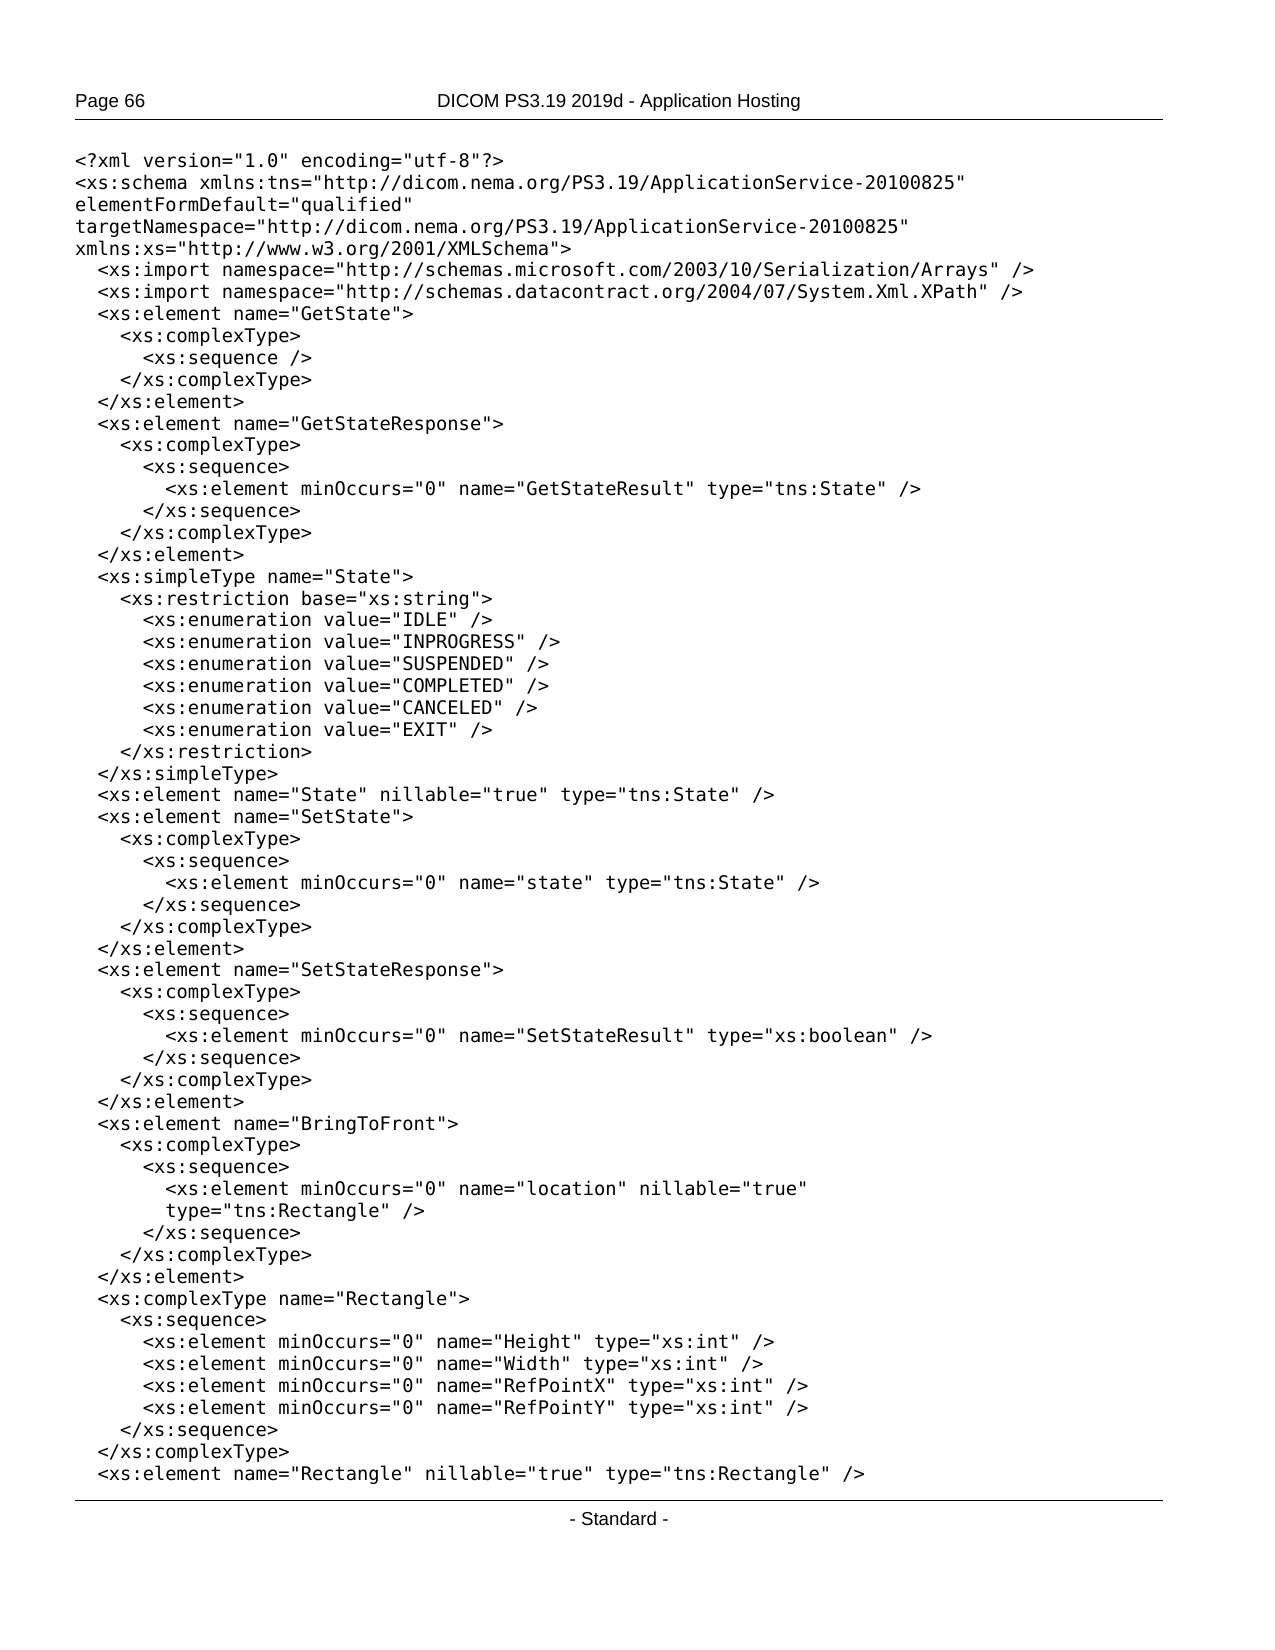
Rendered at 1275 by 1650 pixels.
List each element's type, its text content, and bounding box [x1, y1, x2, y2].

text <?xml version="1.0" encoding="utf-8"?> <xs:schema xmlns:tns="http://dicom.nema.org/PS3.19/ApplicationService-20100825" elementFormDefault="qualified" targetNamespace="http://dicom.nema.org/PS3.19/ApplicationService-20100825" xmlns:xs="http://www.w3.org/2001/XMLSchema"> <xs:import namespace="http://schemas.microsoft.com/2003/10/Serialization/Arrays" /> <xs:import namespace="http://schemas.datacontract.org/2004/07/System.Xml.XPath" /> <xs:element name="GetState"> <xs:complexType> <xs:sequence /> </xs:complexType> </xs:element> <xs:element name="GetStateResponse"> <xs:complexType> <xs:sequence> <xs:element minOccurs="0" name="GetStateResult" type="tns:State" /> </xs:sequence> </xs:complexType> </xs:element> <xs:simpleType name="State"> <xs:restriction base="xs:string"> <xs:enumeration value="IDLE" /> <xs:enumeration value="INPROGRESS" /> <xs:enumeration value="SUSPENDED" /> <xs:enumeration value="COMPLETED" /> <xs:enumeration value="CANCELED" /> <xs:enumeration value="EXIT" /> </xs:restriction> </xs:simpleType> <xs:element name="State" nillable="true" type="tns:State" /> <xs:element name="SetState"> <xs:complexType> <xs:sequence> <xs:element minOccurs="0" name="state" type="tns:State" /> </xs:sequence> </xs:complexType> </xs:element> <xs:element name="SetStateResponse"> <xs:complexType> <xs:sequence> <xs:element minOccurs="0" name="SetStateResult" type="xs:boolean" /> </xs:sequence> </xs:complexType> </xs:element> <xs:element name="BringToFront"> <xs:complexType> <xs:sequence> <xs:element minOccurs="0" name="location" nillable="true" type="tns:Rectangle" /> </xs:sequence> </xs:complexType> </xs:element> <xs:complexType name="Rectangle"> <xs:sequence> <xs:element minOccurs="0" name="Height" type="xs:int" /> <xs:element minOccurs="0" name="Width" type="xs:int" /> <xs:element minOccurs="0" name="RefPointX" type="xs:int" /> <xs:element minOccurs="0" name="RefPointY" type="xs:int" /> </xs:sequence> </xs:complexType> <xs:element name="Rectangle" nillable="true" type="tns:Rectangle" /> [75, 150, 1162, 1484]
